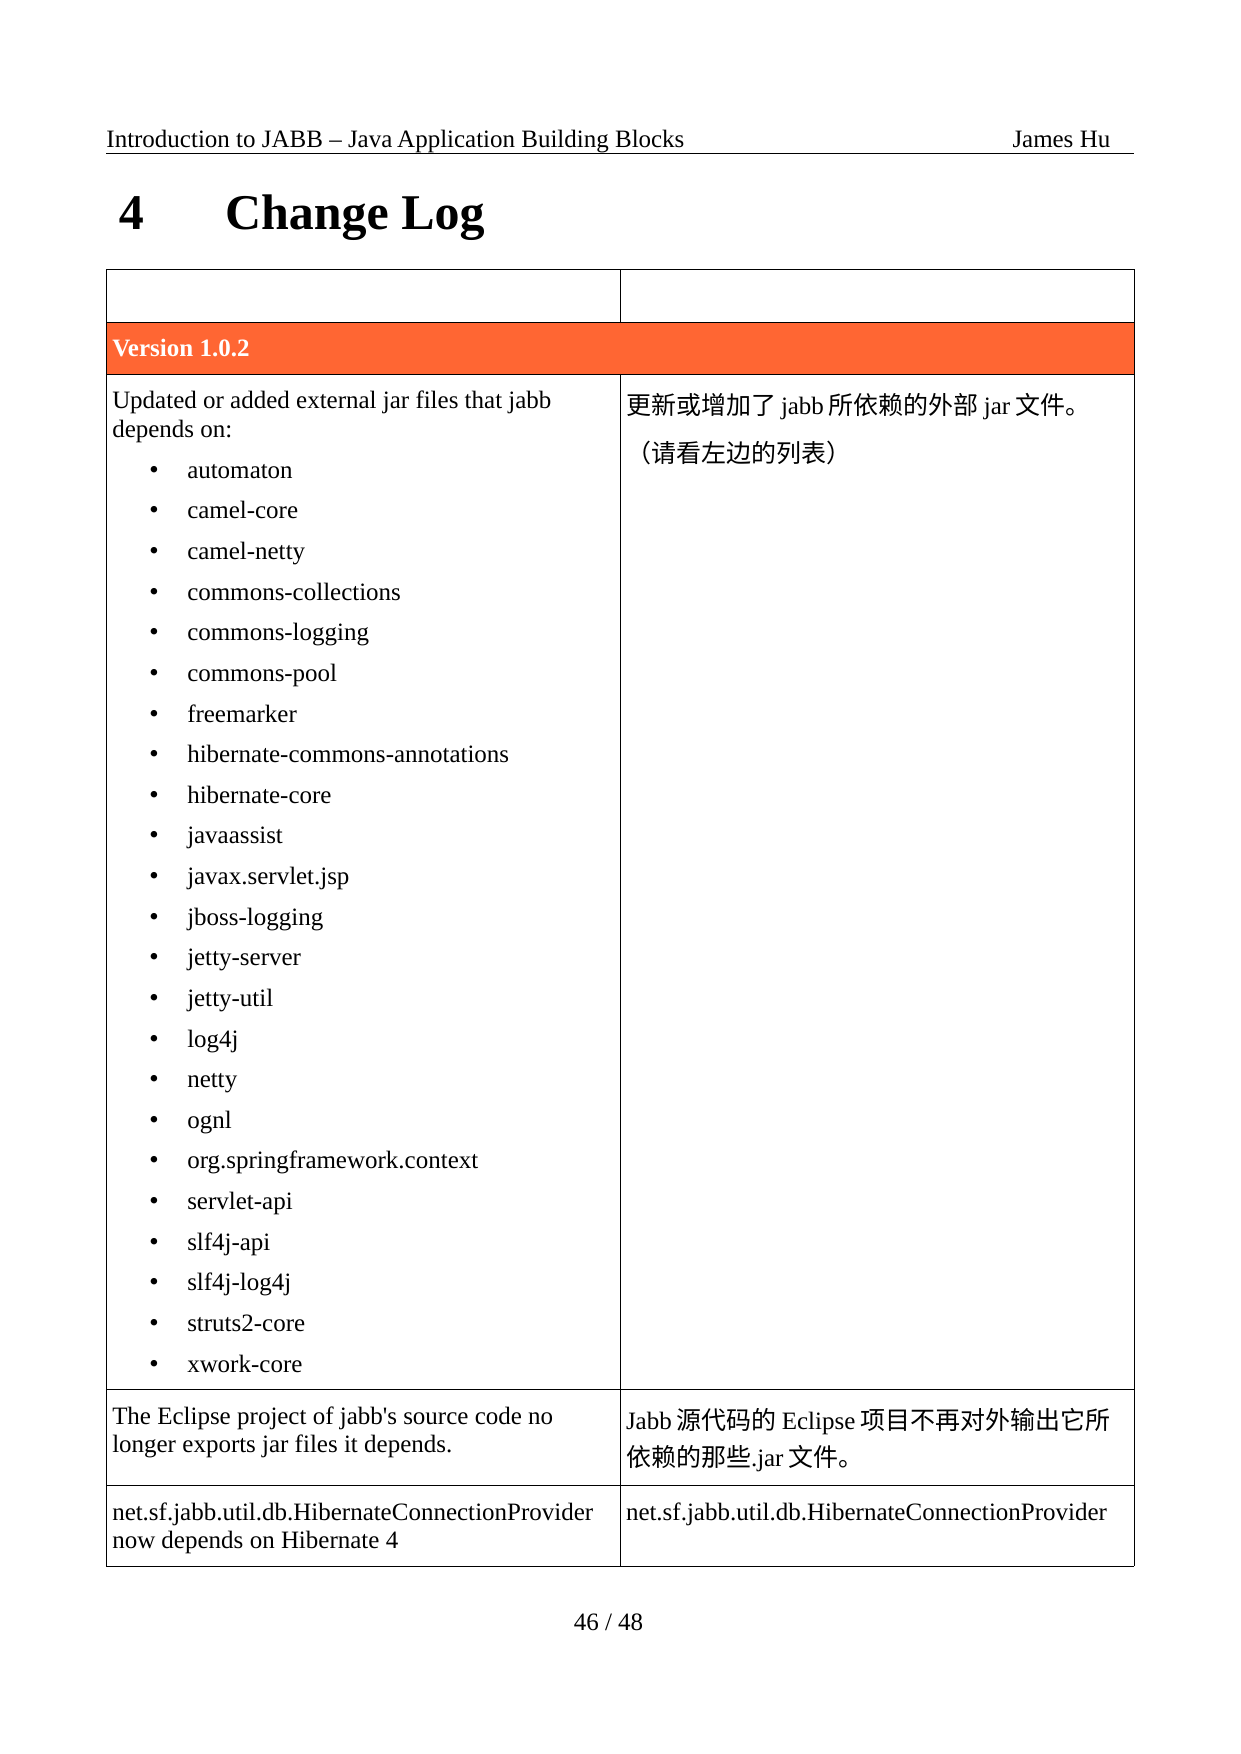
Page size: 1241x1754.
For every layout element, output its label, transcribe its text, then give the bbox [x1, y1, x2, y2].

table_header [107, 270, 620, 322]
table_cell 更新或增加了jabb所依赖的外部jar文件。 （请看左边的列表） [621, 375, 1134, 1389]
table_header [621, 270, 1134, 322]
table_cell Updated or added external jar files that jabb depends on: automaton camel-core camel-netty commons-collections commons-logging commons-pool freemarker hibernate-commons-annotations hibernate-core javaassist javax.servlet.jsp jboss-logging jetty-server jetty-util log4j netty ognl org.springframework.context servlet-api slf4j-api slf4j-log4j struts2-core xwork-core [107, 375, 620, 1389]
table_cell net.sf.jabb.util.db.HibernateConnectionProvider [621, 1486, 1134, 1566]
table_cell net.sf.jabb.util.db.HibernateConnectionProvider now depends on Hibernate 4 [107, 1486, 620, 1566]
subtitle Change Log [106, 182, 1134, 240]
table_cell Jabb源代码的Eclipse项目不再对外输出它所依赖的那些.jar文件。 [621, 1390, 1134, 1485]
table_cell Version 1.0.2 [107, 323, 1134, 374]
table_cell The Eclipse project of jabb's source code no longer exports jar files it depends. [107, 1390, 620, 1485]
